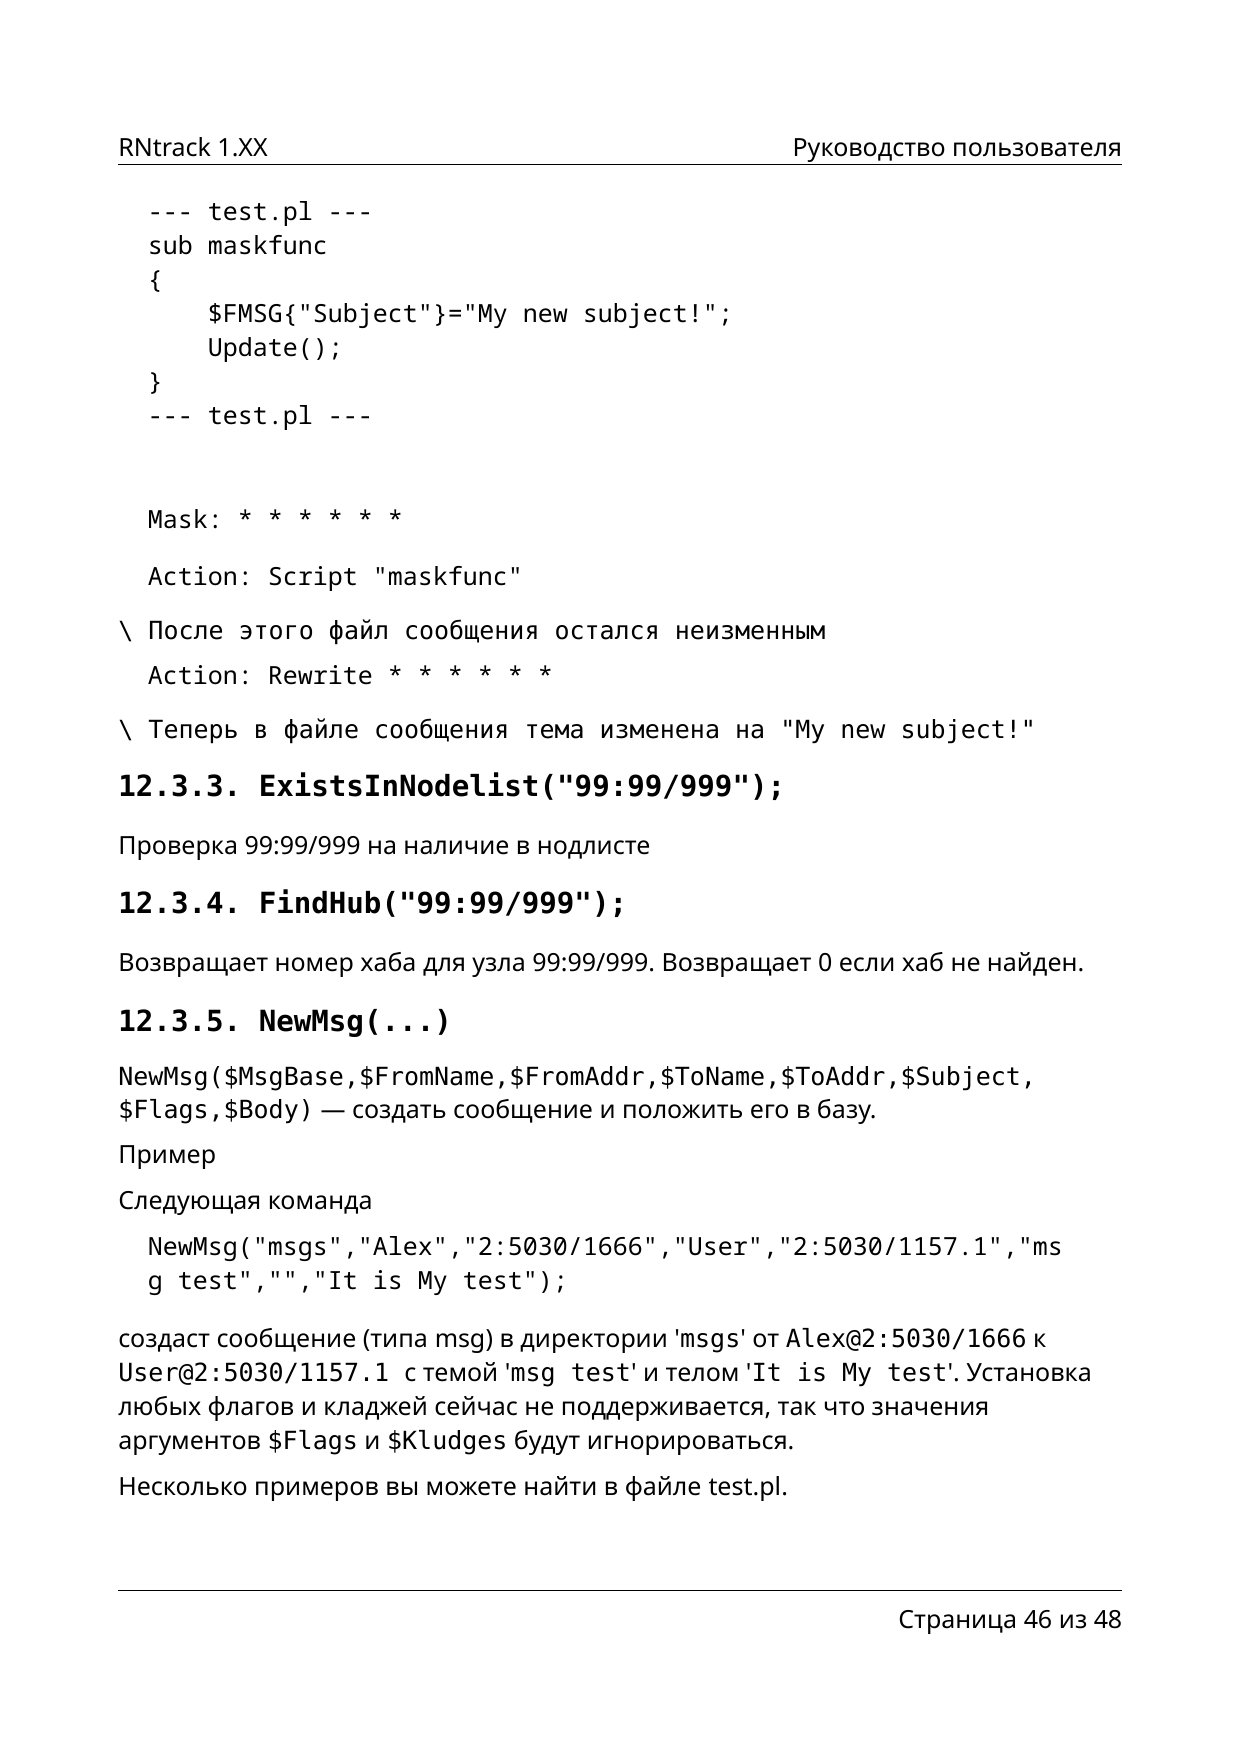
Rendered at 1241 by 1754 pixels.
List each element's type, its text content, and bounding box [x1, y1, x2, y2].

text Возвращает номер хаба для узла 99:99/999. Возвращает 0 если хаб не найден. [118, 945, 1122, 979]
text Проверка 99:99/999 на наличие в нодлисте [118, 827, 1122, 862]
subtitle FindHub("99:99/999"); [118, 887, 1122, 921]
text \ После этого файл сообщения остался неизменным [118, 617, 1122, 646]
text Action: Rewrite * * * * * * [148, 657, 1063, 692]
subtitle ExistsInNodelist("99:99/999"); [118, 769, 1122, 803]
text Action: Script "maskfunc" [148, 559, 1063, 593]
text Несколько примеров вы можете найти в файле test.pl. [118, 1468, 1122, 1502]
text \ Теперь в файле сообщения тема изменена на "My new subject!" [118, 715, 1122, 744]
text Следующая команда [118, 1183, 1122, 1217]
text Пример [118, 1137, 1122, 1171]
text Mask: * * * * * * [148, 501, 1063, 535]
text создаст сообщение (типа msg) в директории 'msgs' от Alex@2:5030/1666 к User@2:5030/1157.1 с темой 'msg test' и телом 'It is My test'. Установка любых флагов и кладжей сейчас не поддерживается, так что значения аргументов $Flags и $Kludges будут игнорироваться. [118, 1320, 1122, 1457]
text NewMsg("msgs","Alex","2:5030/1666","User","2:5030/1157.1","msg test","","It is My test"); [148, 1229, 1063, 1297]
text --- test.pl --- sub maskfunc { $FMSG{"Subject"}="My new subject!"; Update(); } --- test.pl --- [148, 193, 1063, 432]
text NewMsg($MsgBase,$FromName,$FromAddr,$ToName,$ToAddr,$Subject,$Flags,$Body) — создать сообщение и положить его в базу. [118, 1062, 1122, 1125]
subtitle NewMsg(...) [118, 1004, 1122, 1038]
